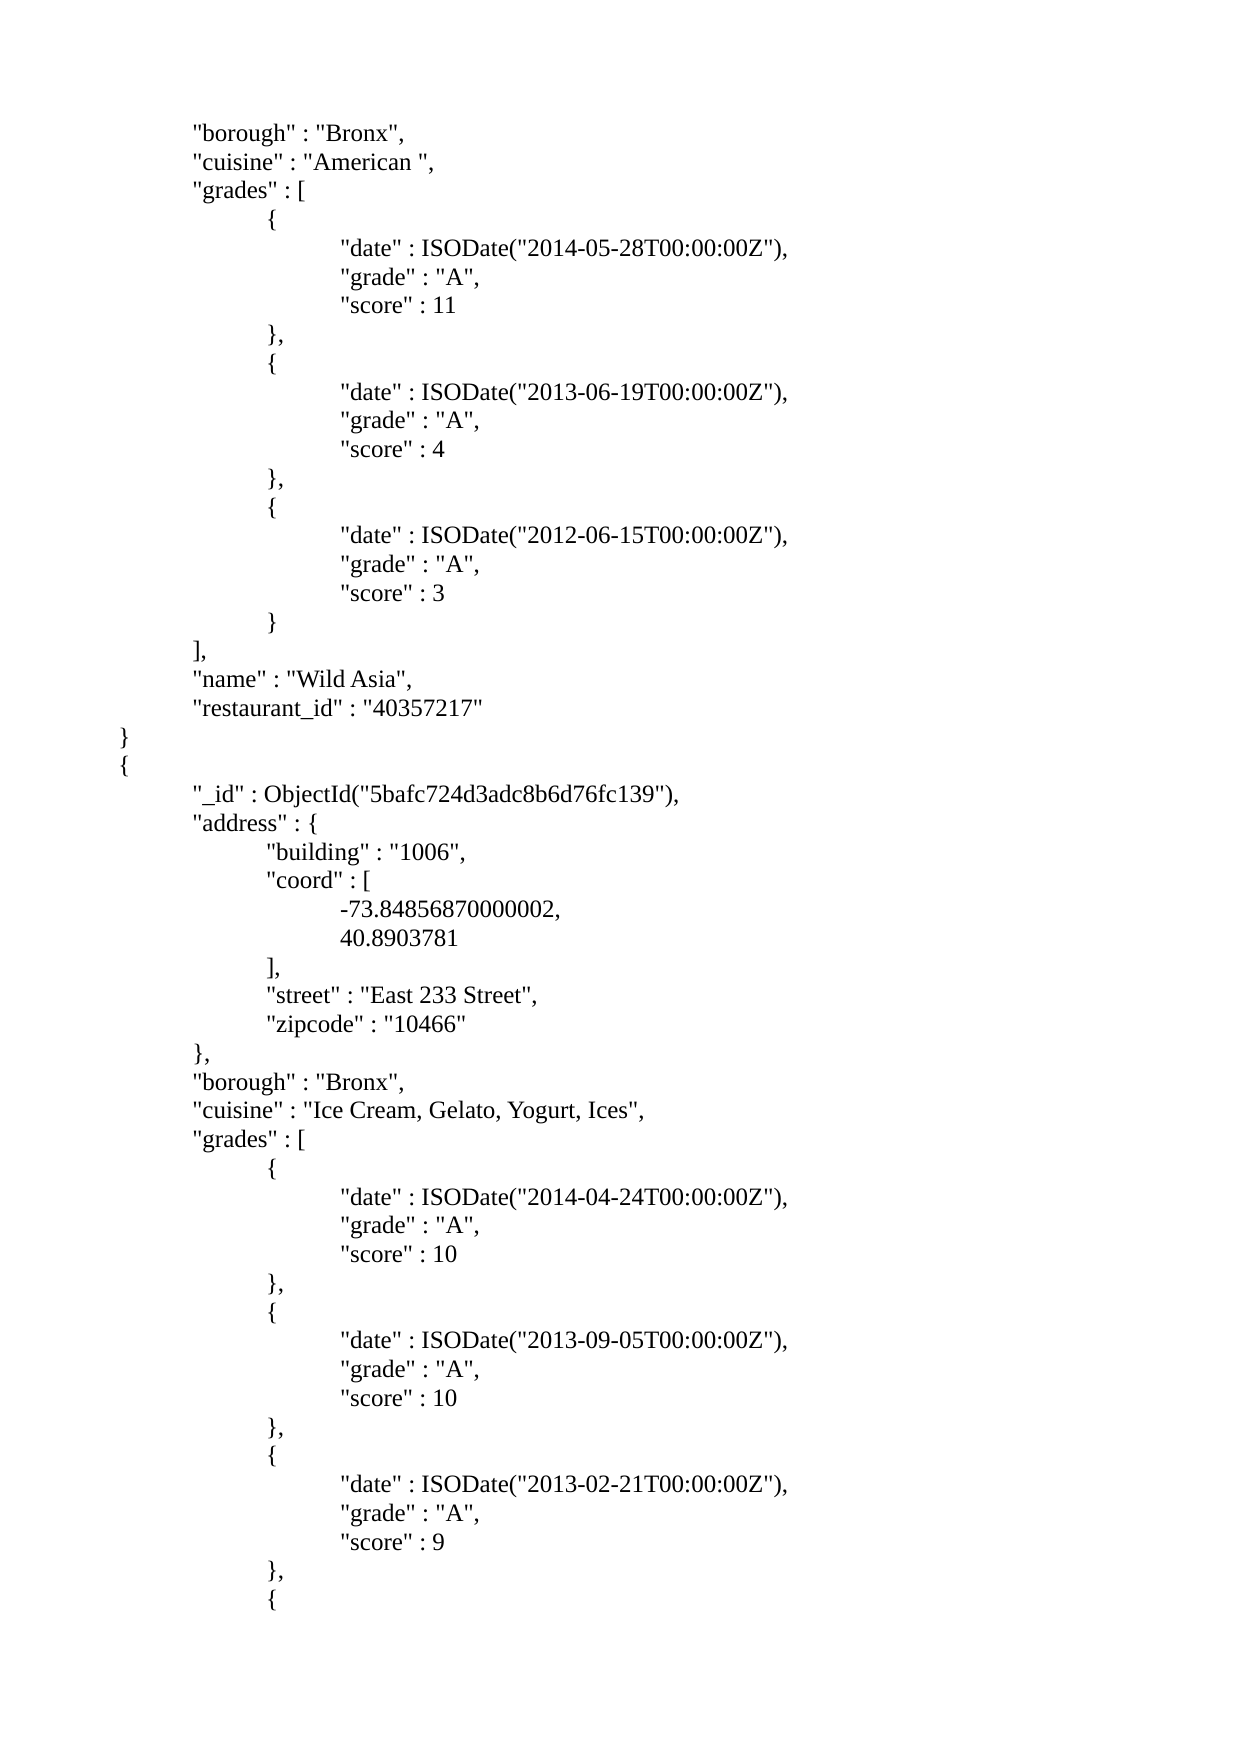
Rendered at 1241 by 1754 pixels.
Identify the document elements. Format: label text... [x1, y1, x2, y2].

text }, [118, 1268, 1122, 1297]
text { [118, 1297, 1122, 1326]
text }, [118, 1412, 1122, 1441]
text "grade" : "A", [118, 406, 1122, 434]
text "restaurant_id" : "40357217" [118, 693, 1122, 722]
text "zipcode" : "10466" [118, 1009, 1122, 1038]
text "date" : ISODate("2013-06-19T00:00:00Z"), [118, 377, 1122, 406]
text "score" : 11 [118, 291, 1122, 319]
text "street" : "East 233 Street", [118, 981, 1122, 1009]
text "date" : ISODate("2012-06-15T00:00:00Z"), [118, 521, 1122, 549]
text 40.8903781 [118, 923, 1122, 952]
text "score" : 10 [118, 1383, 1122, 1412]
text }, [118, 1556, 1122, 1584]
text "grade" : "A", [118, 1211, 1122, 1239]
text { [118, 492, 1122, 521]
text } [118, 722, 1122, 751]
text -73.84856870000002, [118, 894, 1122, 923]
text { [118, 1441, 1122, 1469]
text { [118, 751, 1122, 779]
text "score" : 10 [118, 1239, 1122, 1268]
text "grades" : [ [118, 176, 1122, 204]
text "address" : { [118, 808, 1122, 837]
text "score" : 4 [118, 434, 1122, 463]
text { [118, 1153, 1122, 1182]
text "score" : 3 [118, 578, 1122, 607]
text "coord" : [ [118, 866, 1122, 894]
text "cuisine" : "American ", [118, 147, 1122, 176]
text "date" : ISODate("2014-04-24T00:00:00Z"), [118, 1182, 1122, 1211]
text ], [118, 636, 1122, 664]
text { [118, 348, 1122, 377]
text }, [118, 463, 1122, 492]
text } [118, 607, 1122, 636]
text }, [118, 319, 1122, 348]
text "date" : ISODate("2013-09-05T00:00:00Z"), [118, 1326, 1122, 1354]
text "grade" : "A", [118, 549, 1122, 578]
text "score" : 9 [118, 1527, 1122, 1556]
text "name" : "Wild Asia", [118, 664, 1122, 693]
text "borough" : "Bronx", [118, 1067, 1122, 1096]
text "building" : "1006", [118, 837, 1122, 866]
text { [118, 1584, 1122, 1613]
text { [118, 204, 1122, 233]
text }, [118, 1038, 1122, 1067]
text "grade" : "A", [118, 1498, 1122, 1527]
text ], [118, 952, 1122, 981]
text "date" : ISODate("2014-05-28T00:00:00Z"), [118, 233, 1122, 262]
text "grade" : "A", [118, 1354, 1122, 1383]
text "grade" : "A", [118, 262, 1122, 291]
text "grades" : [ [118, 1124, 1122, 1153]
text "_id" : ObjectId("5bafc724d3adc8b6d76fc139"), [118, 779, 1122, 808]
text "borough" : "Bronx", [118, 118, 1122, 147]
text "date" : ISODate("2013-02-21T00:00:00Z"), [118, 1469, 1122, 1498]
text "cuisine" : "Ice Cream, Gelato, Yogurt, Ices", [118, 1096, 1122, 1124]
